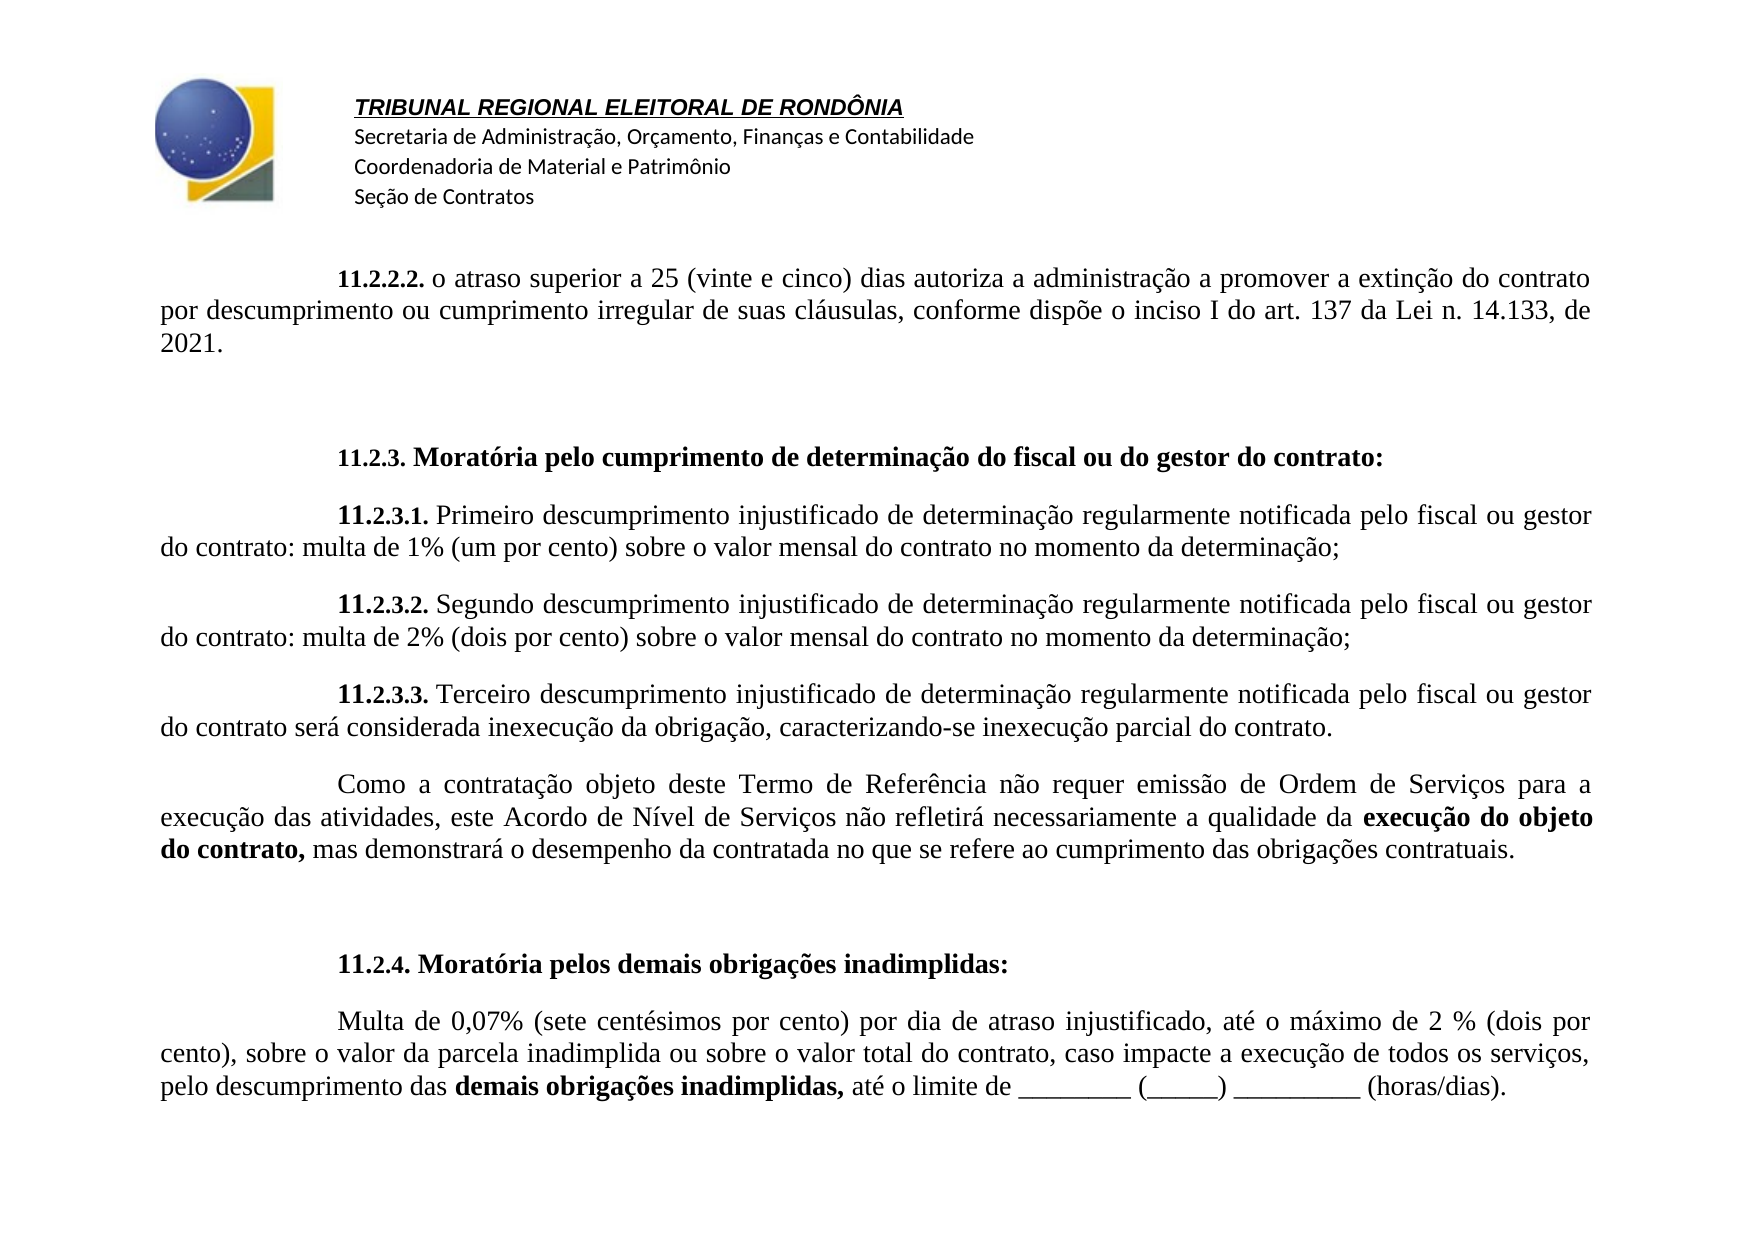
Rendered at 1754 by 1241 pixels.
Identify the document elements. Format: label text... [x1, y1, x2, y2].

text 11.2.3. Moratória pelo cumprimento de determinação do fiscal ou do gestor do contrato: [160, 440, 1594, 473]
text Como a contratação objeto deste Termo de Referência não requer emissão de Ordem de Serviços para a execução das atividades, este Acordo de Nível de Serviços não refletirá necessariamente a qualidade da execução do objeto do contrato, mas demonstrará o desempenho da contratada no que se refere ao cumprimento das obrigações contratuais. [160, 767, 1594, 864]
text 11.2.4. Moratória pelos demais obrigações inadimplidas: [160, 947, 1594, 979]
text Multa de 0,07% (sete centésimos por cento) por dia de atraso injustificado, até o máximo de 2 % (dois por cento), sobre o valor da parcela inadimplida ou sobre o valor total do contrato, caso impacte a execução de todos os serviços, pelo descumprimento das demais obrigações inadimplidas, até o limite de ________ (_____) _________ (horas/dias). [160, 1004, 1594, 1101]
text 11.2.2.2. o atraso superior a 25 (vinte e cinco) dias autoriza a administração a promover a extinção do contrato por descumprimento ou cumprimento irregular de suas cláusulas, conforme dispõe o inciso I do art. 137 da Lei n. 14.133, de 2021. [160, 261, 1594, 358]
text 11.2.3.2. Segundo descumprimento injustificado de determinação regularmente notificada pelo fiscal ou gestor do contrato: multa de 2% (dois por cento) sobre o valor mensal do contrato no momento da determinação; [160, 588, 1594, 652]
text 11.2.3.1. Primeiro descumprimento injustificado de determinação regularmente notificada pelo fiscal ou gestor do contrato: multa de 1% (um por cento) sobre o valor mensal do contrato no momento da determinação; [160, 498, 1594, 563]
text 11.2.3.3. Terceiro descumprimento injustificado de determinação regularmente notificada pelo fiscal ou gestor do contrato será considerada inexecução da obrigação, caracterizando-se inexecução parcial do contrato. [160, 677, 1594, 742]
